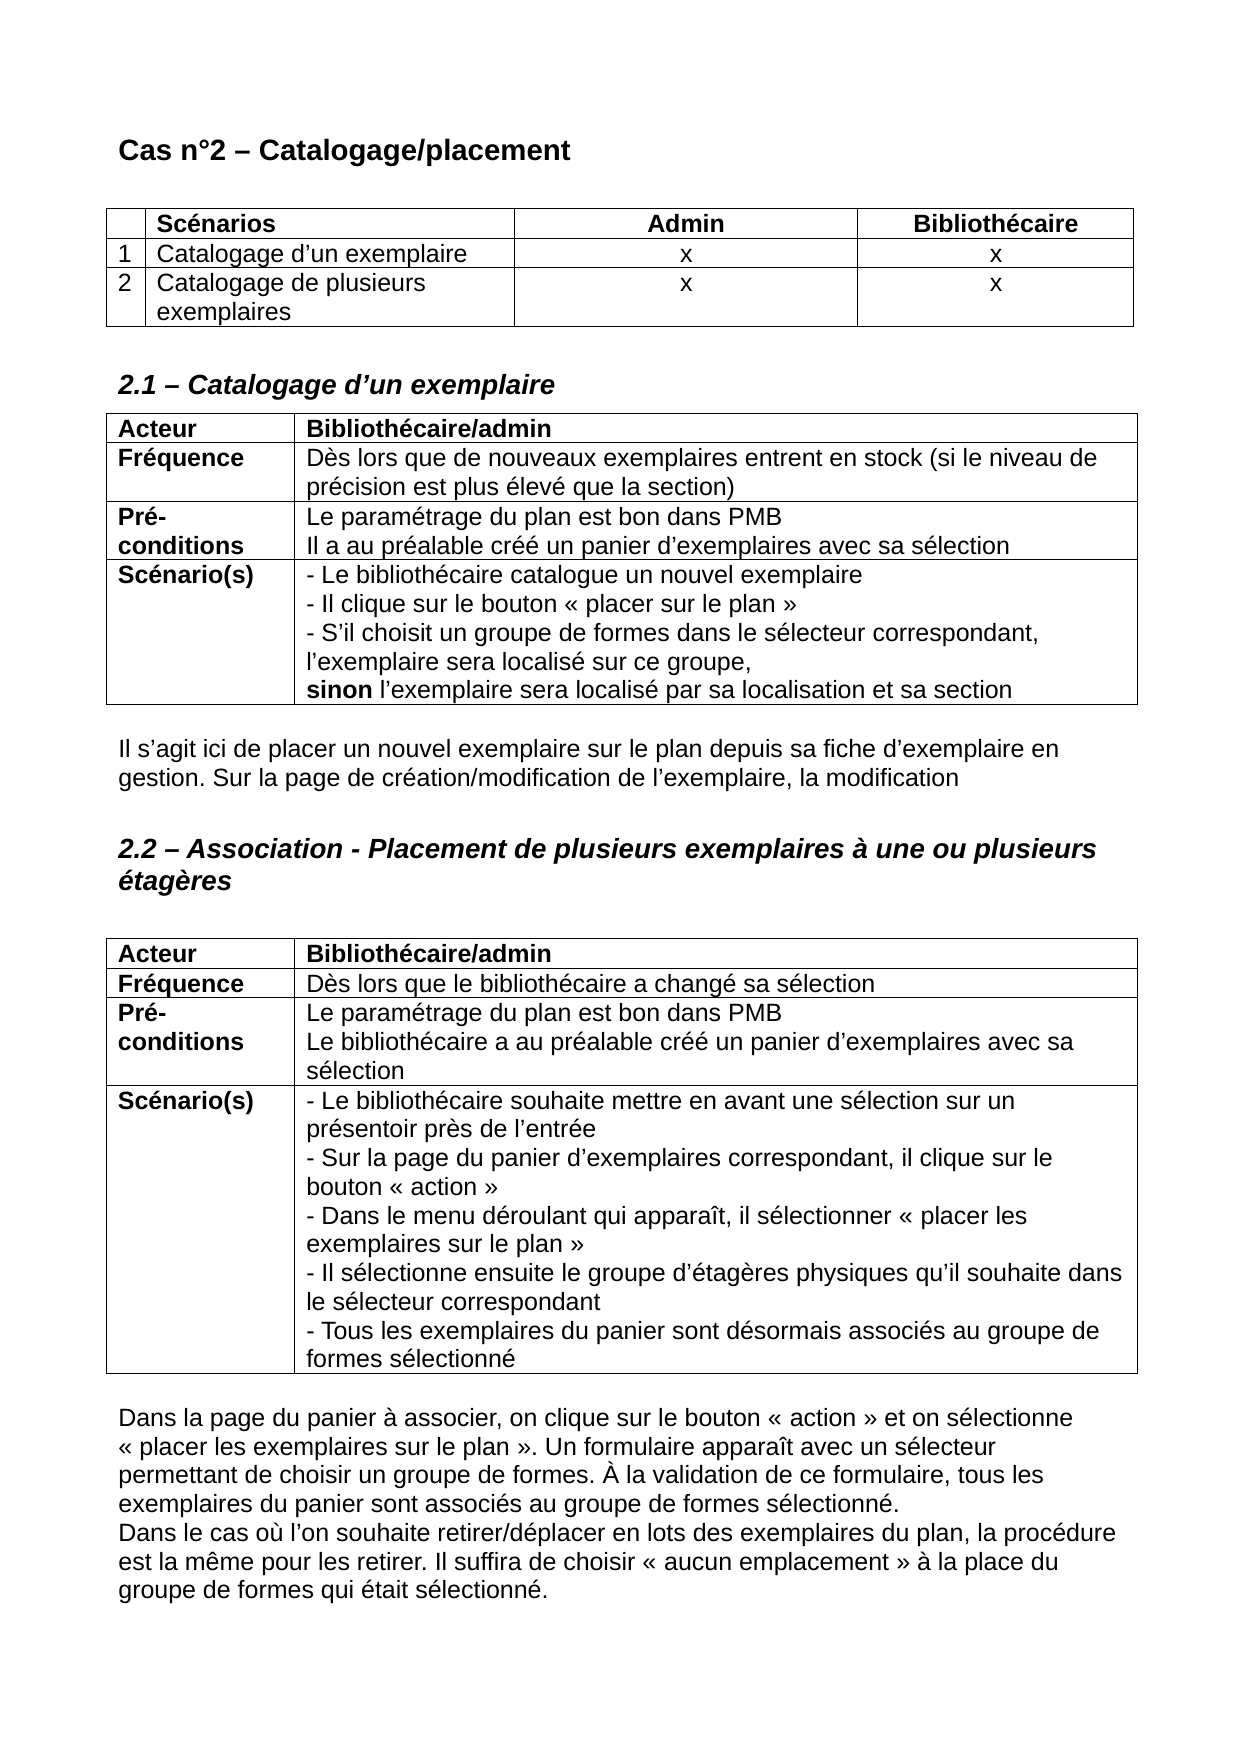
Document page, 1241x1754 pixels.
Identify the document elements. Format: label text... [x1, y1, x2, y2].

table_cell 1 [107, 239, 145, 267]
table_header Acteur [107, 414, 294, 442]
subtitle 2.1 – Catalogage d’un exemplaire [118, 368, 1122, 400]
table_header Scénarios [146, 209, 514, 237]
subtitle Dans le cas où l’on souhaite retirer/déplacer en lots des exemplaires du plan, la procédure est la même pour les retirer. Il suffira de choisir « aucun emplacement » à la place du groupe de formes qui était sélectionné. [118, 1518, 1122, 1604]
table_cell Dès lors que de nouveaux exemplaires entrent en stock (si le niveau de précision est plus élevé que la section) [295, 443, 1137, 501]
table_cell - Le bibliothécaire catalogue un nouvel exemplaire - Il clique sur le bouton « placer sur le plan » - S’il choisit un groupe de formes dans le sélecteur correspondant, l’exemplaire sera localisé sur ce groupe, sinon l’exemplaire sera localisé par sa localisation et sa section [295, 560, 1137, 704]
table_header Acteur [107, 939, 294, 967]
table_cell x [858, 239, 1133, 267]
table_cell Catalogage de plusieurs exemplaires [146, 268, 514, 326]
table_cell Pré-conditions [107, 998, 294, 1084]
table_cell Catalogage d’un exemplaire [146, 239, 514, 267]
table_header Bibliothécaire [858, 209, 1133, 237]
table_cell - Le bibliothécaire souhaite mettre en avant une sélection sur un présentoir près de l’entrée - Sur la page du panier d’exemplaires correspondant, il clique sur le bouton « action » - Dans le menu déroulant qui apparaît, il sélectionner « placer les exemplaires sur le plan » - Il sélectionne ensuite le groupe d’étagères physiques qu’il souhaite dans le sélecteur correspondant - Tous les exemplaires du panier sont désormais associés au groupe de formes sélectionné [295, 1086, 1137, 1373]
table_cell Scénario(s) [107, 1086, 294, 1373]
subtitle 2.2 – Association - Placement de plusieurs exemplaires à une ou plusieurs étagères [118, 833, 1122, 896]
table_header Admin [515, 209, 857, 237]
text Il s’agit ici de placer un nouvel exemplaire sur le plan depuis sa fiche d’exemplaire en gestion. Sur la page de création/modification de l’exemplaire, la modification [118, 734, 1122, 791]
table_header Bibliothécaire/admin [295, 939, 1137, 967]
subtitle Cas n°2 – Catalogage/placement [118, 133, 1122, 166]
table_cell Scénario(s) [107, 560, 294, 704]
subtitle Dans la page du panier à associer, on clique sur le bouton « action » et on sélectionne « placer les exemplaires sur le plan ». Un formulaire apparaît avec un sélecteur permettant de choisir un groupe de formes. À la validation de ce formulaire, tous les exemplaires du panier sont associés au groupe de formes sélectionné. [118, 1403, 1122, 1518]
table_cell 2 [107, 268, 145, 326]
table_cell Fréquence [107, 969, 294, 997]
table_cell x [515, 239, 857, 267]
table_cell Pré-conditions [107, 502, 294, 559]
table_cell Le paramétrage du plan est bon dans PMB Le bibliothécaire a au préalable créé un panier d’exemplaires avec sa sélection [295, 998, 1137, 1084]
table_header Bibliothécaire/admin [295, 414, 1137, 442]
table_cell x [515, 268, 857, 326]
table_cell Dès lors que le bibliothécaire a changé sa sélection [295, 969, 1137, 997]
table_cell x [858, 268, 1133, 326]
table_cell Le paramétrage du plan est bon dans PMB Il a au préalable créé un panier d’exemplaires avec sa sélection [295, 502, 1137, 559]
table_header [107, 209, 145, 237]
table_cell Fréquence [107, 443, 294, 501]
